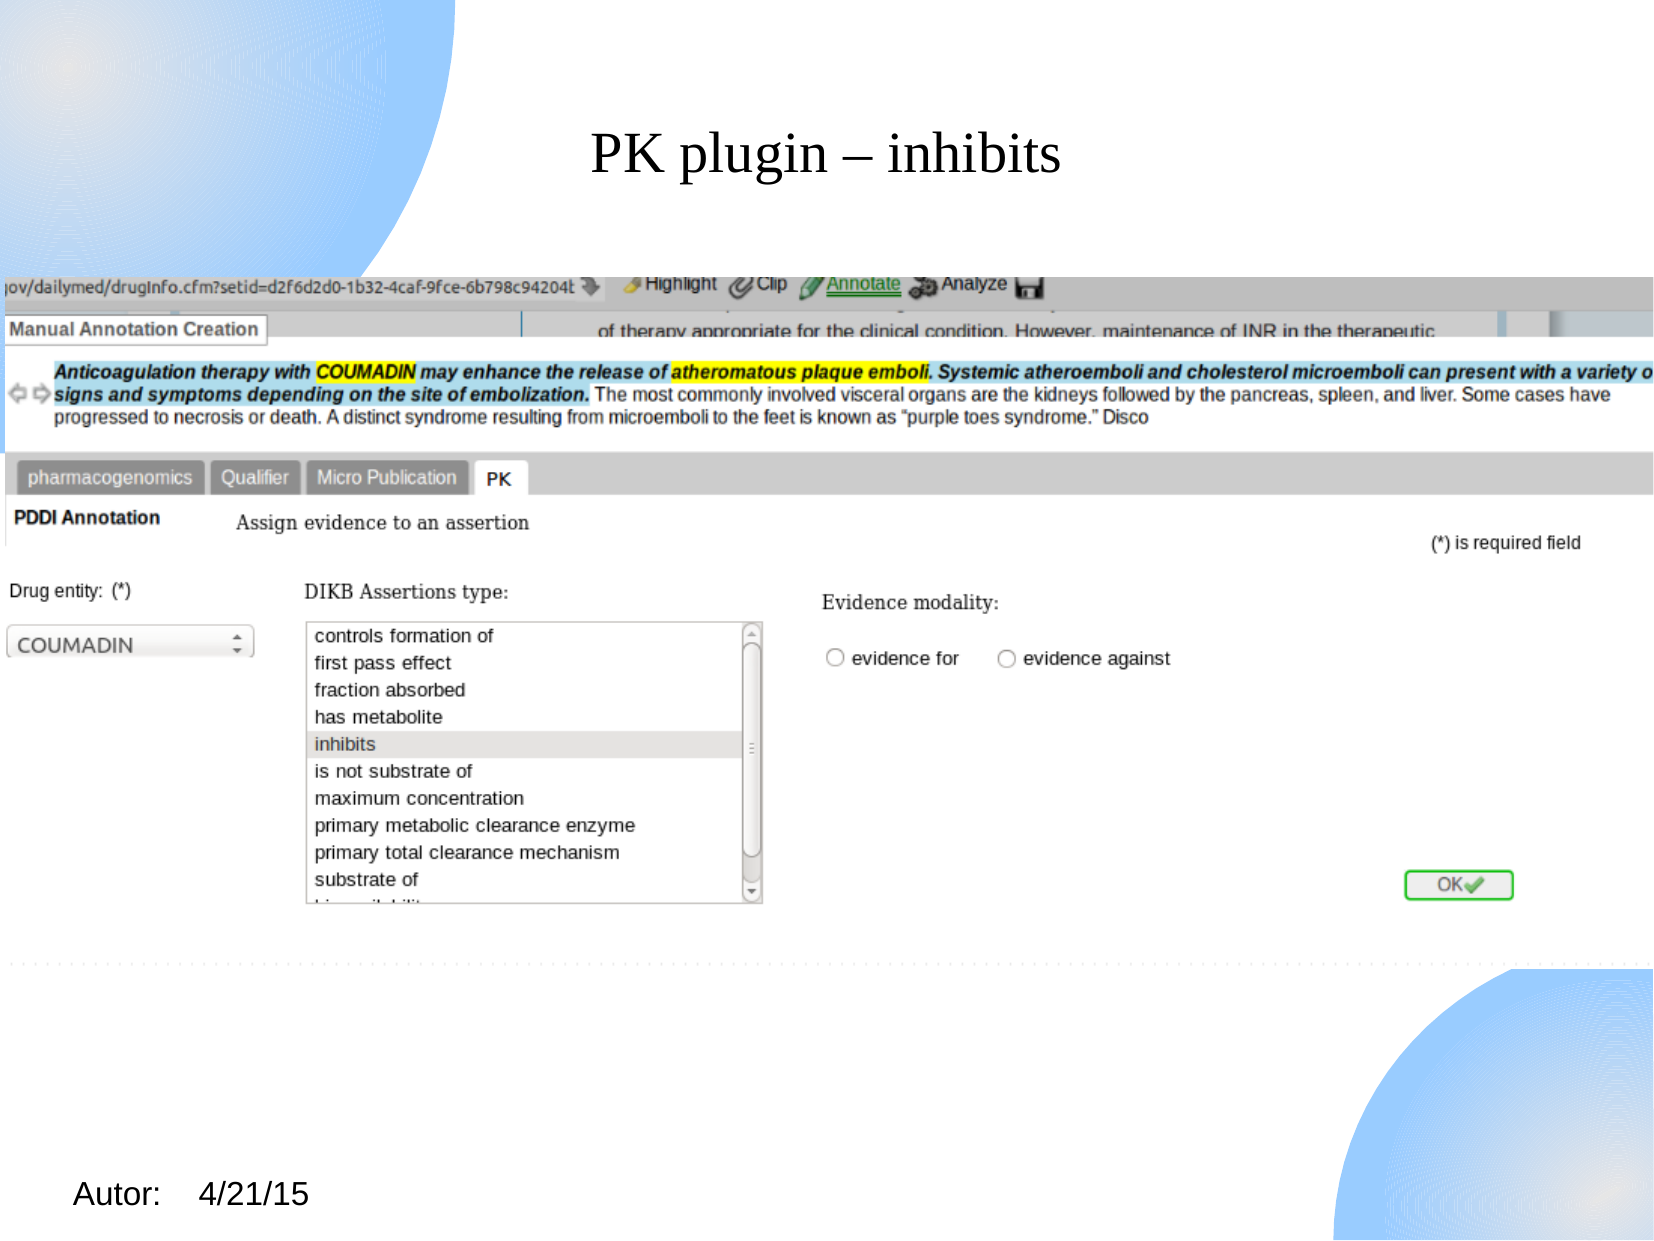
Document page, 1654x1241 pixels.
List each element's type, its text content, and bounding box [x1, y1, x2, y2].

title PK plugin – inhibits [82, 49, 1571, 257]
picture [5, 277, 1654, 969]
